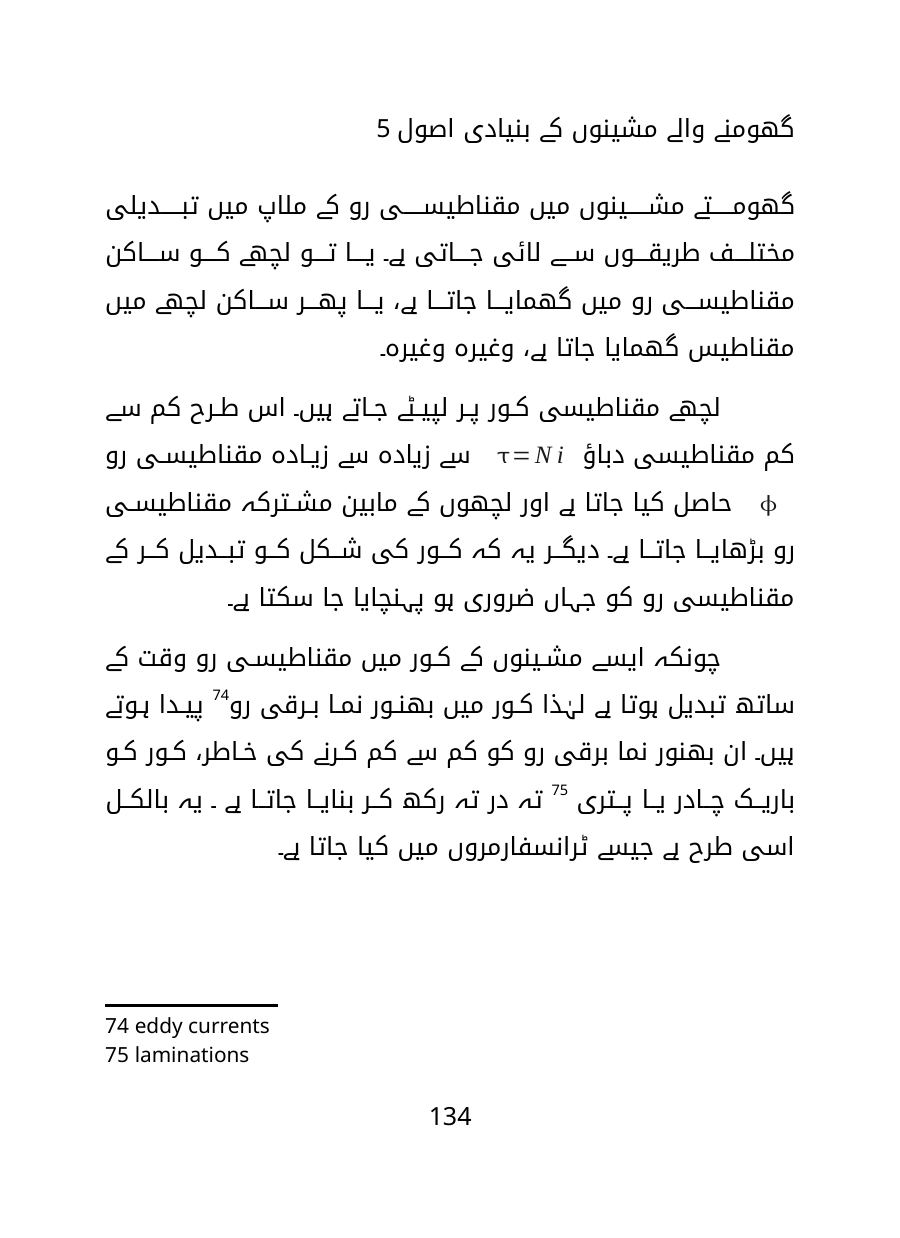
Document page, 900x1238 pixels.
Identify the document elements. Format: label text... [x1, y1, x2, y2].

text eddy currents [105, 1012, 795, 1040]
text گھومتے مشینوں میں مقناطیسی رو کے ملاپ میں تبدیلی مختلف طریقوں سے لائی جاتی ہے۔ یا تو لچھے کو ساکن مقناطیسی رو میں گھمایا جاتا ہے، یا پھر ساکن لچھے میں مقناطیس گھمایا جاتا ہے، وغیرہ وغیرہ۔ [105, 182, 795, 372]
text چونکہ ایسے مشینوں کے کور میں مقناطیسی رو وقت کے ساتھ تبدیل ہوتا ہے لہٰذا کور میں بھنور نما برقی رو پیدا ہوتے ہیں۔ ان بھنور نما برقی رو کو کم سے کم کرنے کی خاطر، کور کو باریک چادر یا پتری تہ در تہ رکھ کر بنایا جاتا ہے ۔ یہ بالکل اسی طرح ہے جیسے ٹرانسفارمروں میں کیا جاتا ہے۔ [105, 634, 795, 871]
text لچھے مقناطیسی کور پر لپیٹے جاتے ہیں۔ اس طرح کم سے کم مقناطیسی دباؤ سے زیادہ سے زیادہ مقناطیسی رو حاصل کیا جاتا ہے اور لچھوں کے مابین مشترکہ مقناطیسی رو بڑھایا جاتا ہے۔ دیگر یہ کہ کور کی شکل کو تبدیل کر کے مقناطیسی رو کو جہاں ضروری ہو پہنچایا جا سکتا ہے۔ [105, 384, 795, 621]
text laminations [105, 1040, 795, 1068]
